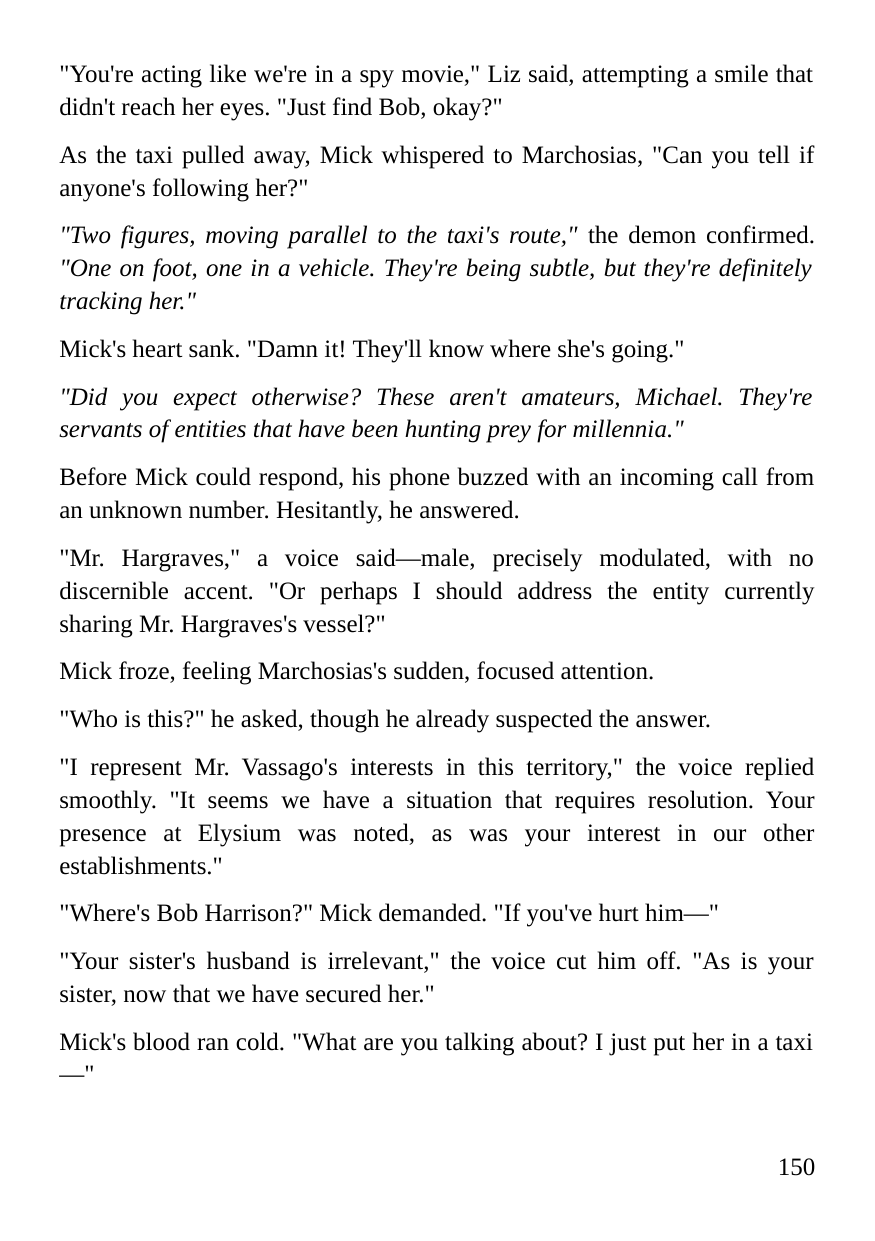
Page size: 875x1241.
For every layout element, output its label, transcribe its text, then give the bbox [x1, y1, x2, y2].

text "Where's Bob Harrison?" Mick demanded. "If you've hurt him—" [59, 898, 815, 927]
text As the taxi pulled away, Mick whispered to Marchosias, "Can you tell if anyone's following her?" [59, 140, 815, 201]
text Mick froze, feeling Marchosias's sudden, focused attention. [59, 656, 815, 685]
text "Mr. Hargraves," a voice said—male, precisely modulated, with no discernible accent. "Or perhaps I should address the entity currently sharing Mr. Hargraves's vessel?" [59, 543, 815, 638]
text "I represent Mr. Vassago's interests in this territory," the voice replied smoothly. "It seems we have a situation that requires resolution. Your presence at Elysium was noted, as was your interest in our other establishments." [59, 752, 815, 879]
text "Two figures, moving parallel to the taxi's route," the demon confirmed. "One on foot, one in a vehicle. They're being subtle, but they're definitely tracking her." [59, 220, 815, 315]
text Mick's heart sank. "Damn it! They'll know where she's going." [59, 334, 815, 363]
text "Your sister's husband is irrelevant," the voice cut him off. "As is your sister, now that we have secured her." [59, 946, 815, 1008]
text Mick's blood ran cold. "What are you talking about? I just put her in a taxi—" [59, 1027, 815, 1088]
text "Did you expect otherwise? These aren't amateurs, Michael. They're servants of entities that have been hunting prey for millennia." [59, 382, 815, 443]
text "You're acting like we're in a spy movie," Liz said, attempting a smile that didn't reach her eyes. "Just find Bob, okay?" [59, 59, 815, 121]
text "Who is this?" he asked, though he already suspected the answer. [59, 704, 815, 733]
text Before Mick could respond, his phone buzzed with an incoming call from an unknown number. Hesitantly, he answered. [59, 462, 815, 524]
